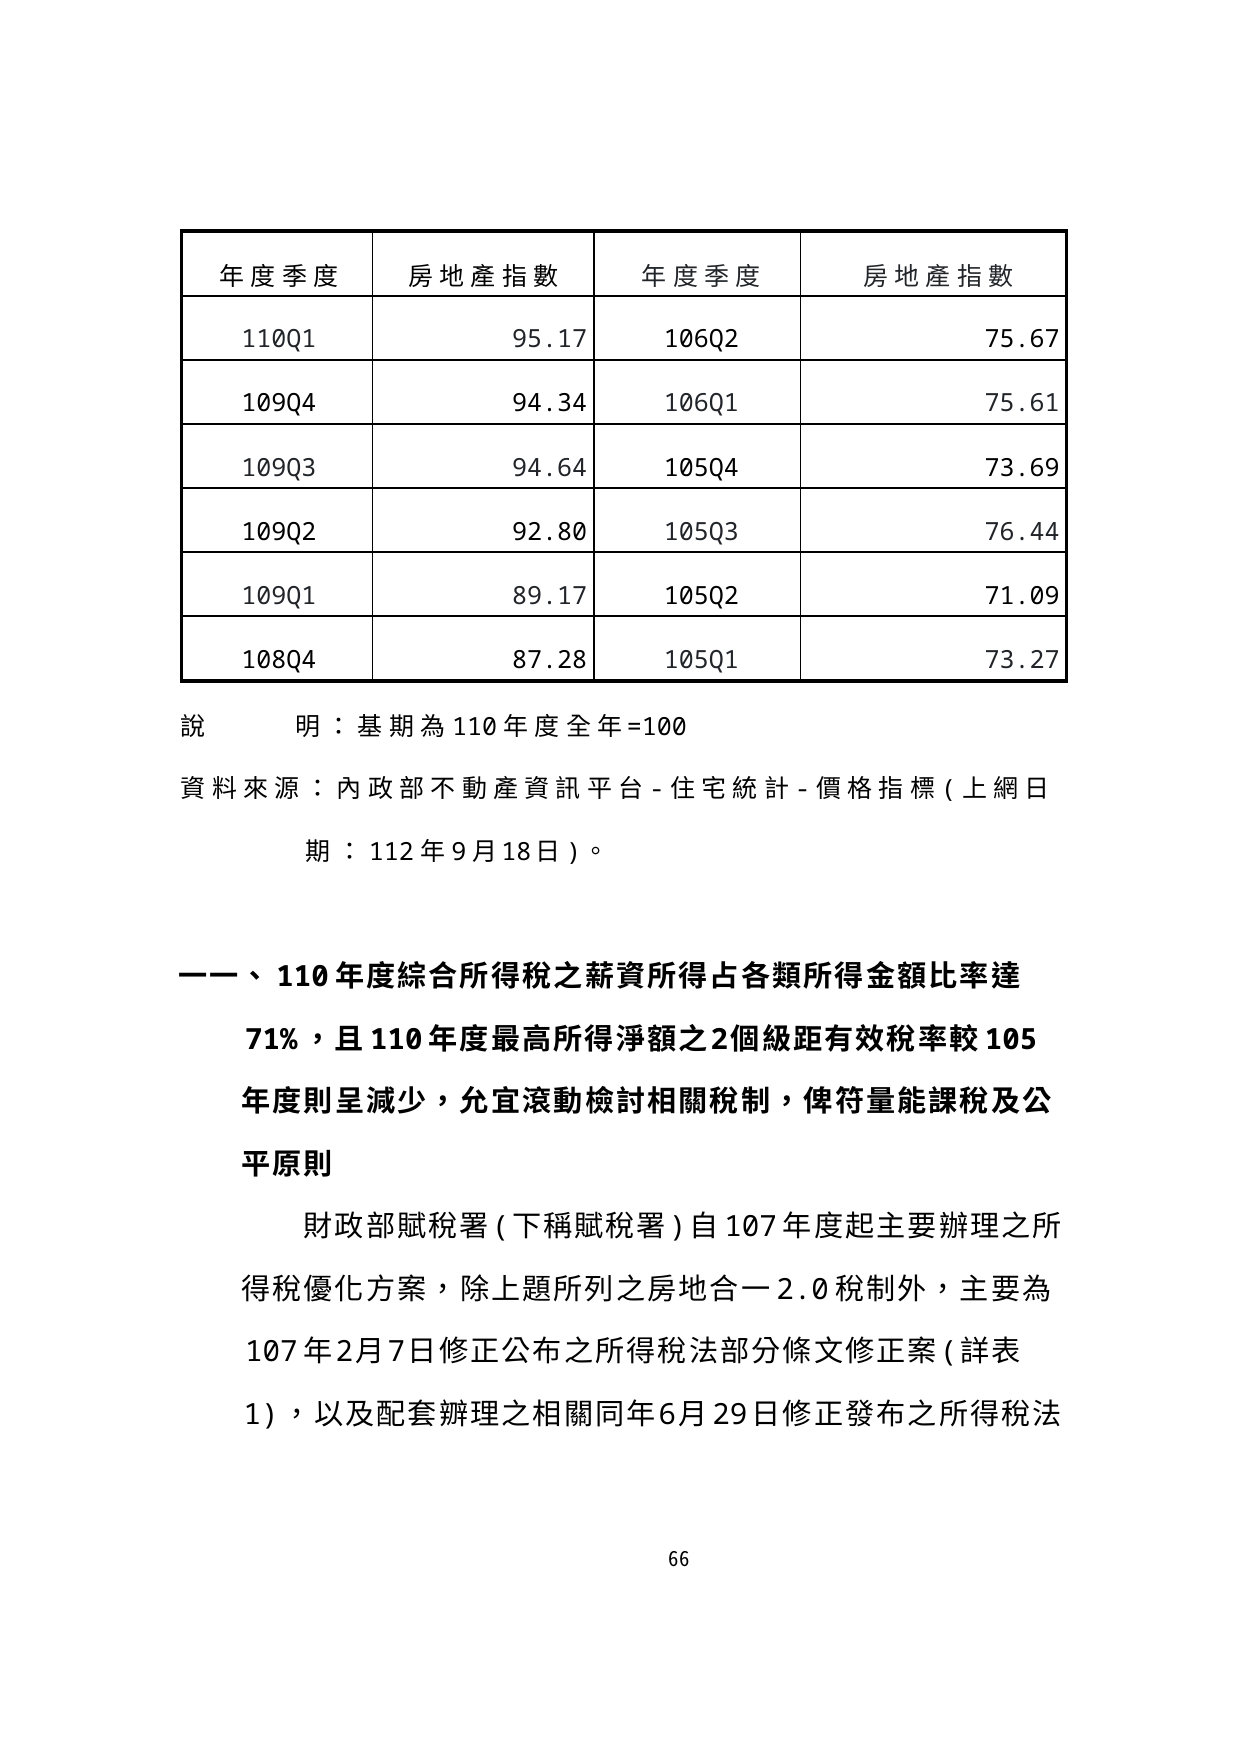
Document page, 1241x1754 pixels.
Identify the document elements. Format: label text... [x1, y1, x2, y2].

table_cell 109Q4 [183, 361, 372, 423]
table_cell 92.80 [373, 489, 593, 551]
table_header 年度季度 [595, 233, 800, 295]
table_cell 108Q4 [183, 617, 372, 679]
table_cell 71.09 [801, 553, 1065, 615]
table_cell 76.44 [801, 489, 1065, 551]
text 一一、110年度綜合所得稅之薪資所得占各類所得金額比率達71%，且110年度最高所得淨額之2個級距有效稅率較105年度則呈減少，允宜滾動檢討相關稅制，俾符量能課稅及公平原則 [177, 932, 1063, 1182]
table_cell 73.27 [801, 617, 1065, 679]
table_cell 110Q1 [183, 297, 372, 359]
table_cell 109Q1 [183, 553, 372, 615]
table_cell 109Q2 [183, 489, 372, 551]
table_cell 89.17 [373, 553, 593, 615]
table_cell 105Q2 [595, 553, 800, 615]
table_header 年度季度 [183, 233, 372, 295]
table_cell 109Q3 [183, 425, 372, 487]
table_cell 105Q3 [595, 489, 800, 551]
text 資料來源：內政部不動產資訊平台-住宅統計-價格指標(上網日期：112年9月18日)。 [177, 745, 1063, 870]
table_cell 105Q4 [595, 425, 800, 487]
table_cell 95.17 [373, 297, 593, 359]
table_cell 105Q1 [595, 617, 800, 679]
text 說 明：基期為110年度全年=100 [177, 682, 1063, 745]
table_cell 75.61 [801, 361, 1065, 423]
table_cell 106Q2 [595, 297, 800, 359]
table_cell 87.28 [373, 617, 593, 679]
table_cell 106Q1 [595, 361, 800, 423]
table_header 房地產指數 [373, 233, 593, 295]
table_cell 73.69 [801, 425, 1065, 487]
table_cell 94.34 [373, 361, 593, 423]
table_cell 75.67 [801, 297, 1065, 359]
text 財政部賦稅署(下稱賦稅署)自107年度起主要辦理之所得稅優化方案，除上題所列之房地合一2.0稅制外，主要為107年2月7日修正公布之所得稅法部分條文修正案(詳表1)，以及配套辧理之相關同年6月29日修正發布之所得稅法 [236, 1182, 1063, 1432]
table_cell 94.64 [373, 425, 593, 487]
table_header 房地產指數 [801, 233, 1065, 295]
